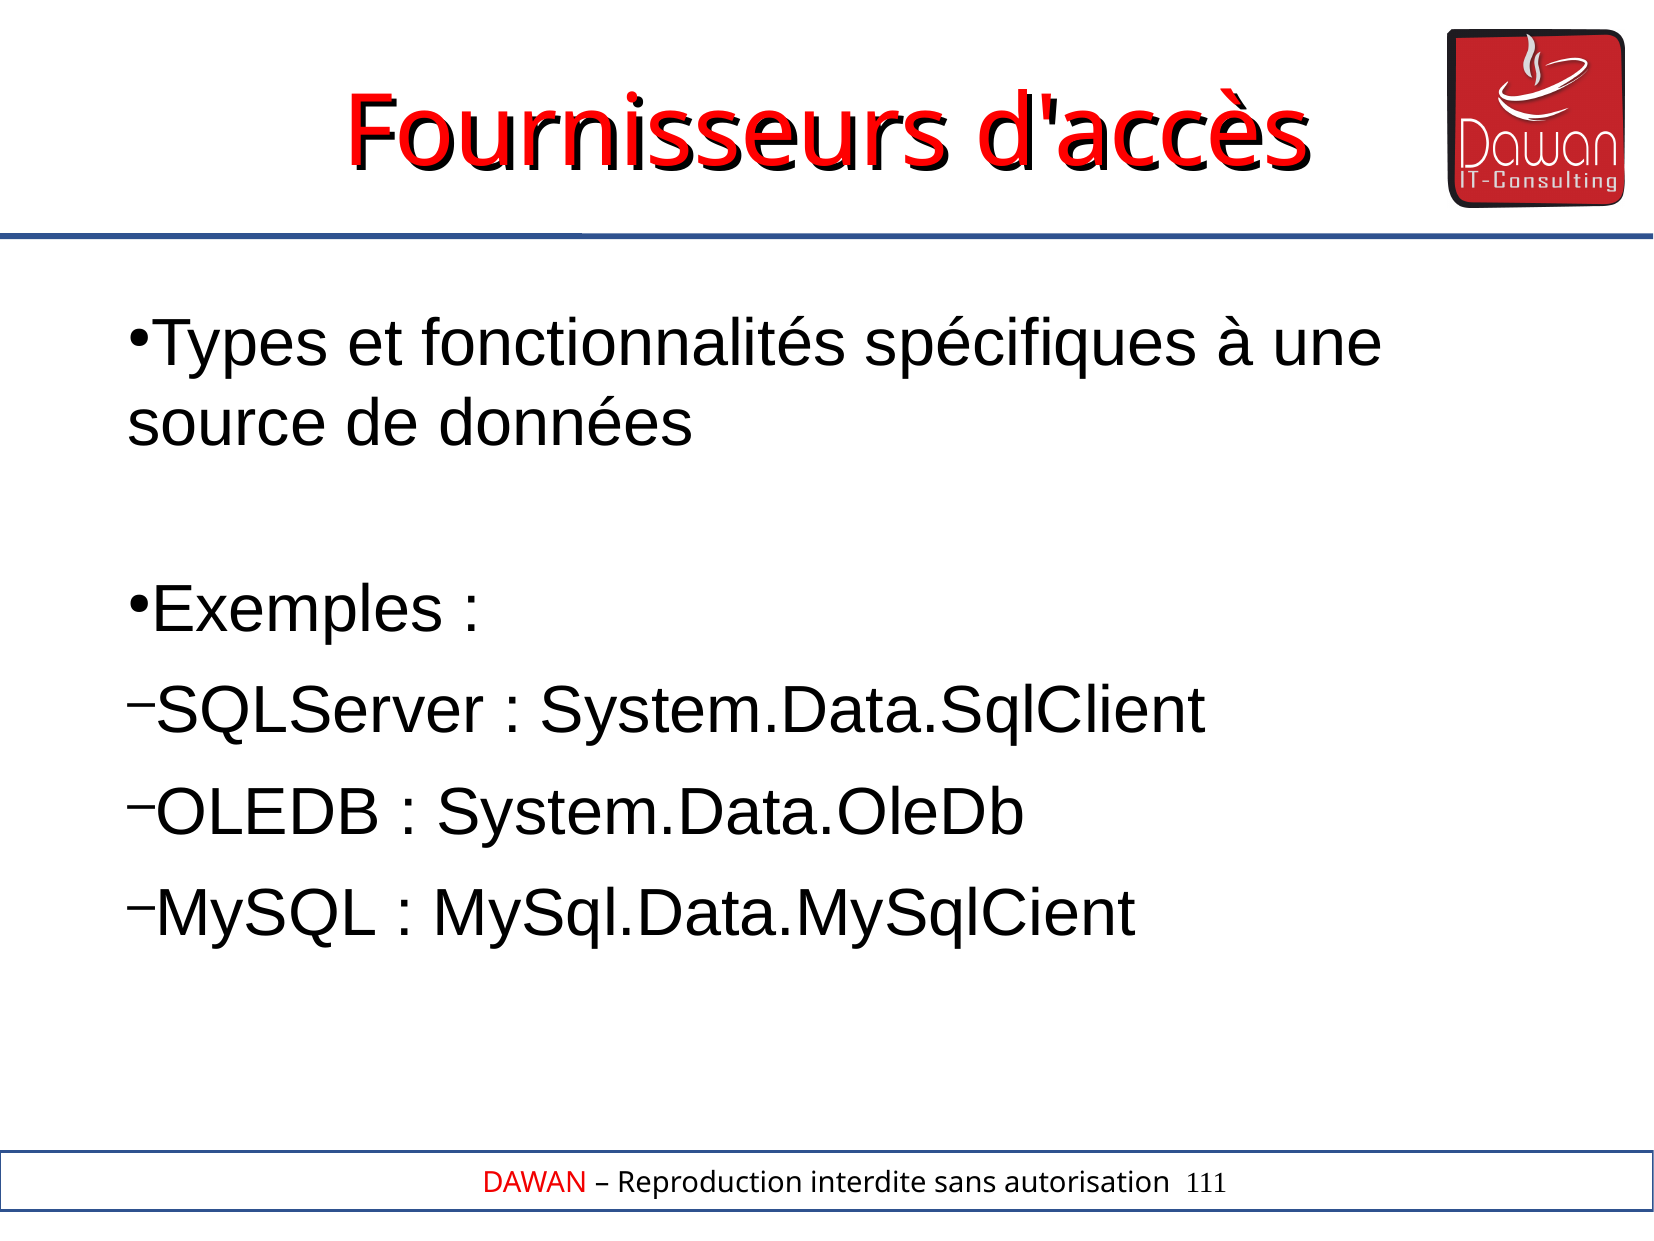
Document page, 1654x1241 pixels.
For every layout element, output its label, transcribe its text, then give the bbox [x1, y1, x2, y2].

text_box [1185, 1163, 1565, 1228]
text_box Fournisseurs d'accès [88, 50, 1565, 182]
list Types et fonctionnalités spécifiques à une source de données Exemples : SQLServer : System.Data.SqlClient OLEDB : System.Data.OleDb MySQL : MySql.Data.MySqlCient [112, 291, 1524, 1077]
